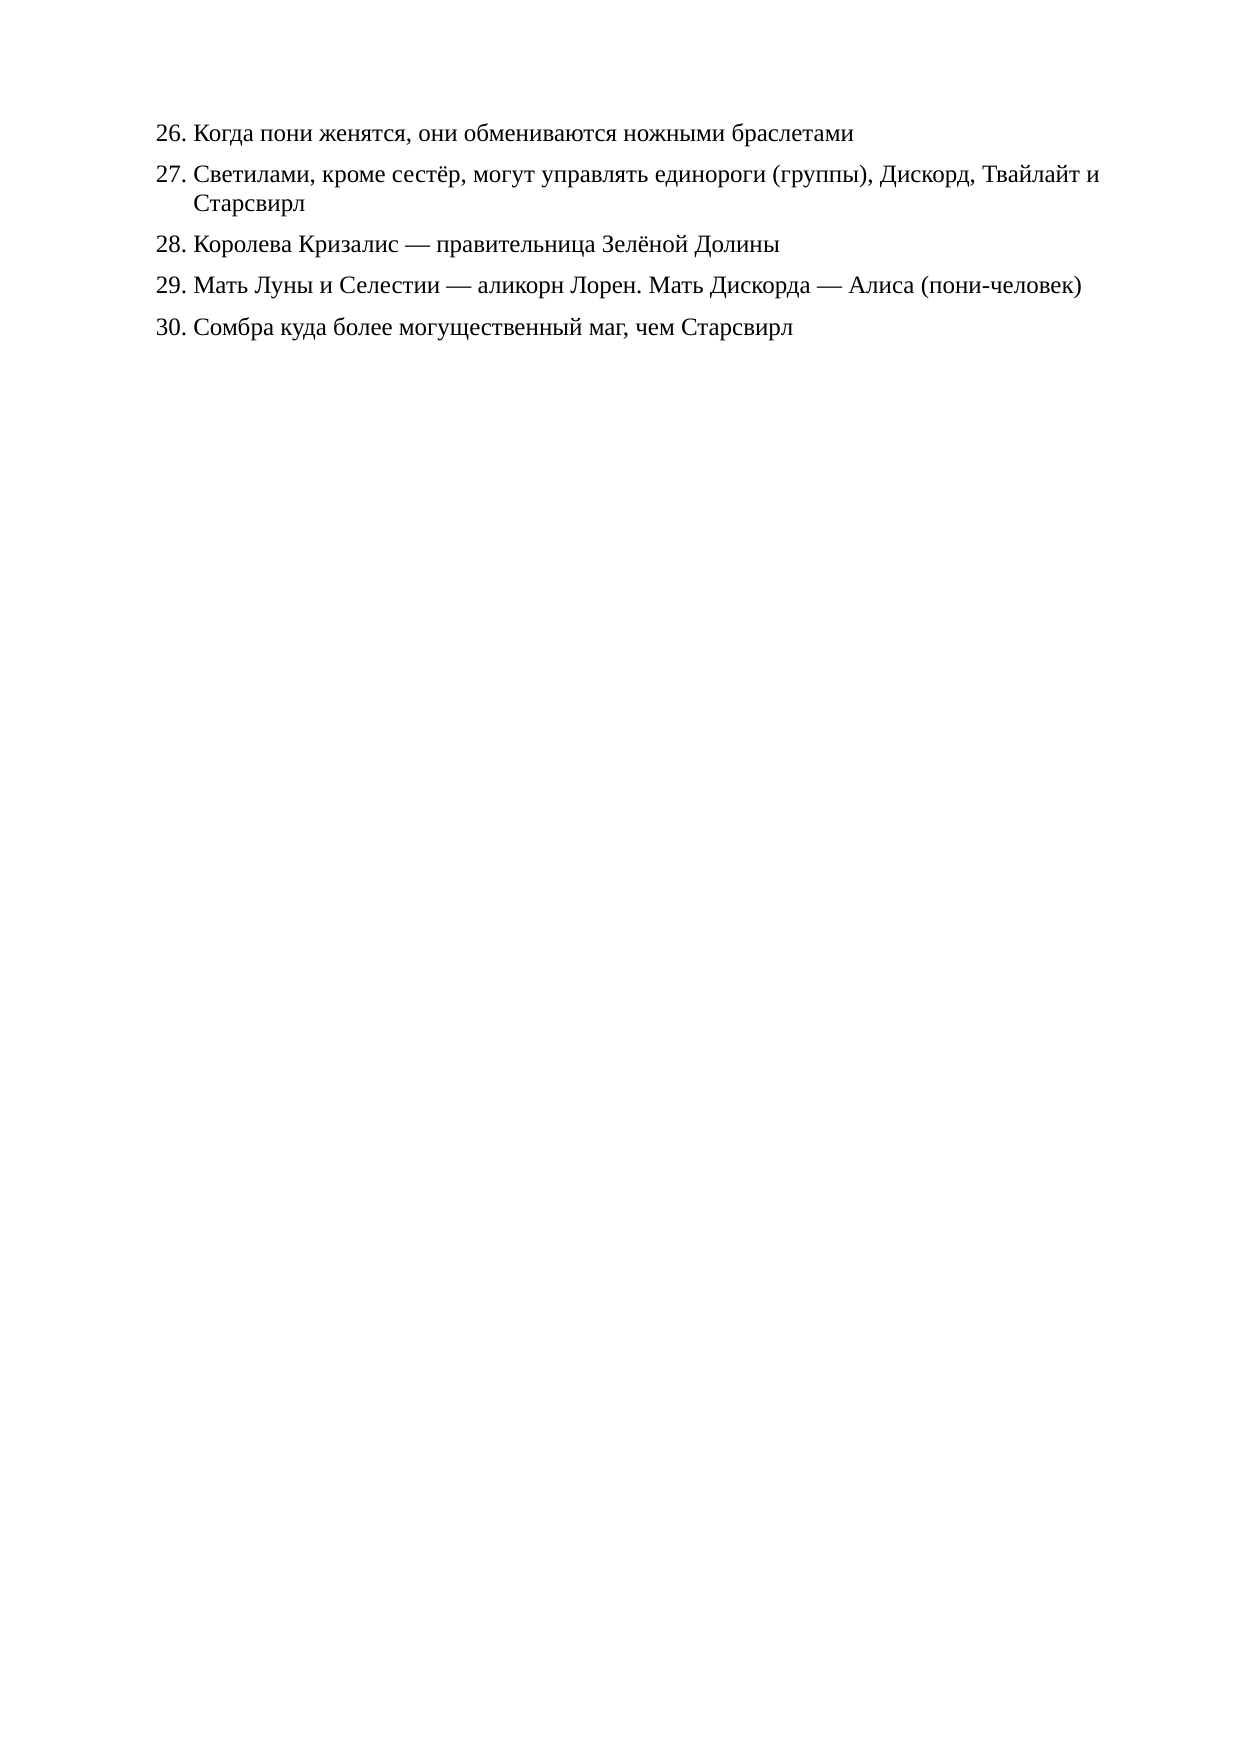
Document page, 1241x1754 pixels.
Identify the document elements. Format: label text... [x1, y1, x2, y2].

list Когда пони женятся, они обмениваются ножными браслетами [156, 118, 1122, 147]
list Светилами, кроме сестёр, могут управлять единороги (группы), Дискорд, Твайлайт и Старсвирл [156, 159, 1122, 217]
list Мать Луны и Селестии — аликорн Лорен. Мать Дискорда — Алиса (пони-человек) [156, 271, 1122, 299]
list Королева Кризалис — правительница Зелёной Долины [156, 229, 1122, 258]
list Сомбра куда более могущественный маг, чем Старсвирл [156, 312, 1122, 341]
